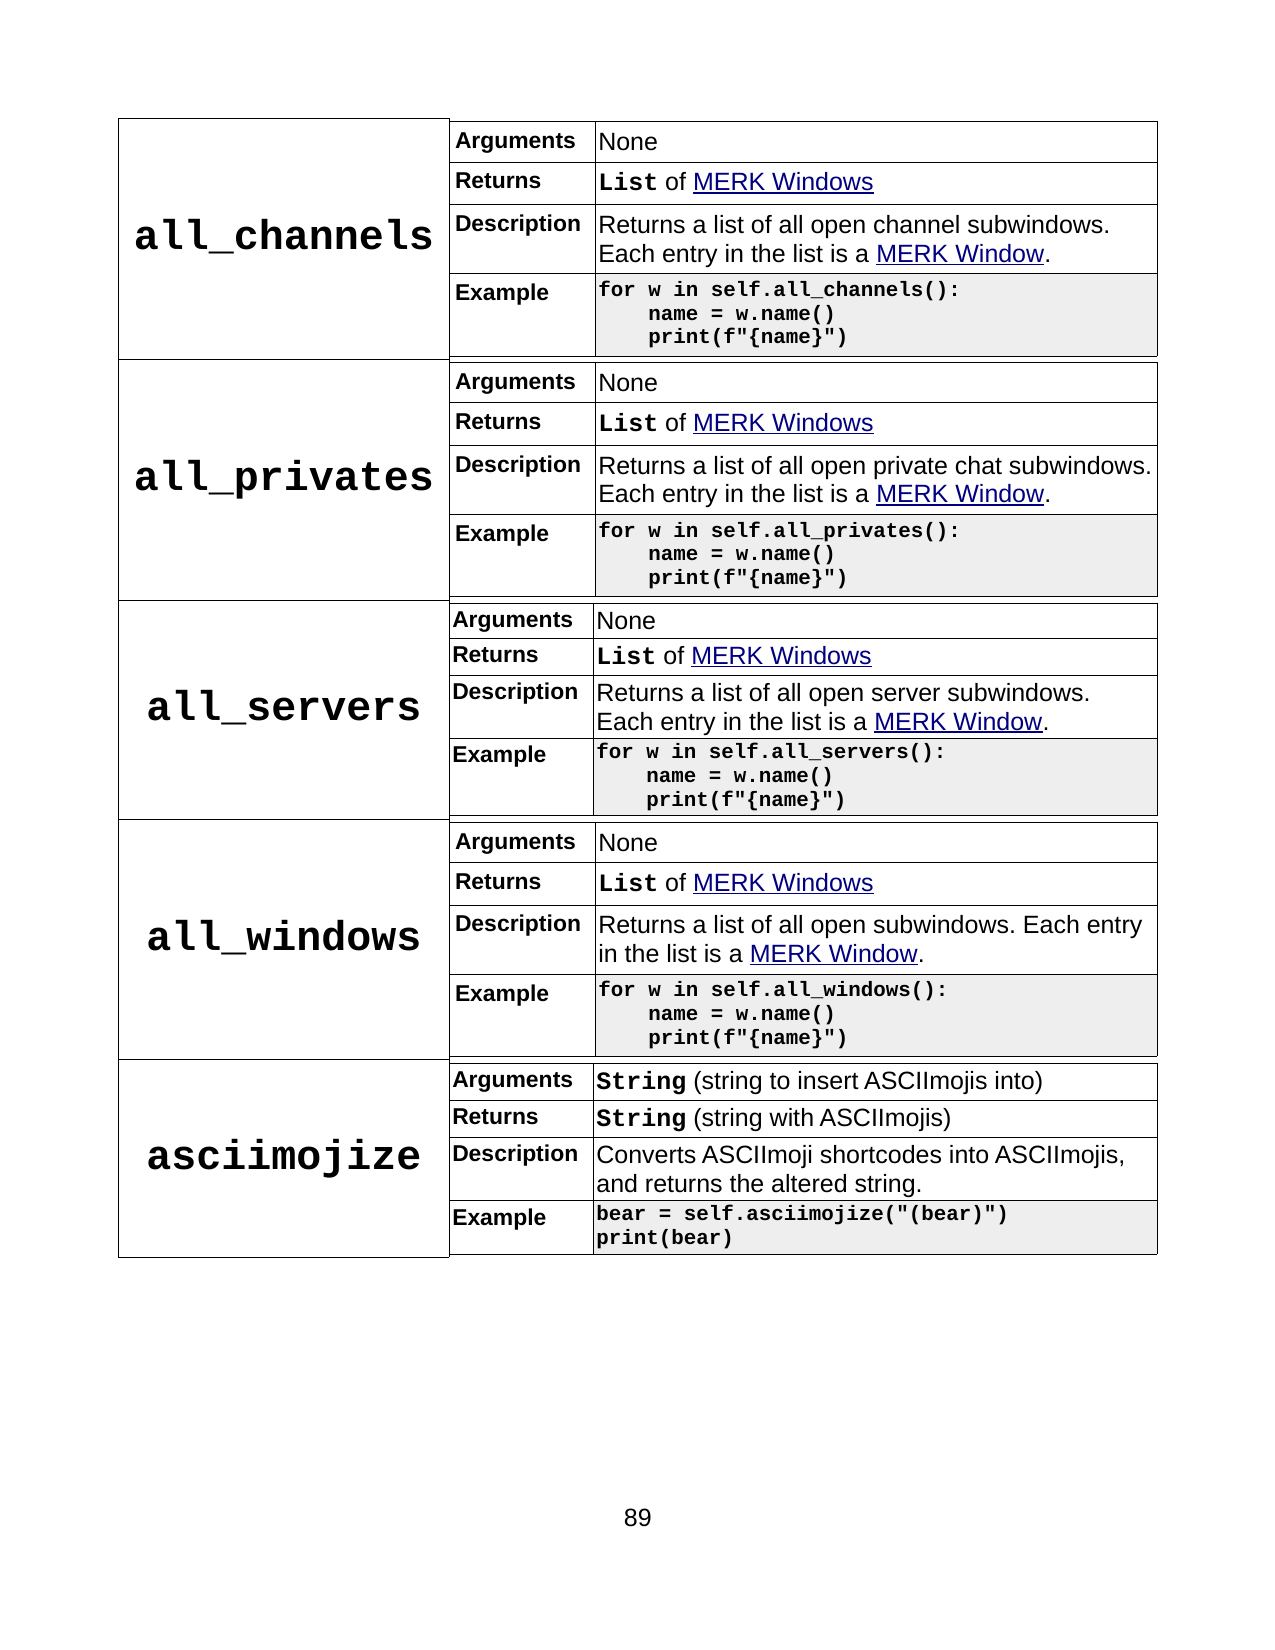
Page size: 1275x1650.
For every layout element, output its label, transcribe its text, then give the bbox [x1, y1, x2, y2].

table_header Arguments [450, 823, 595, 862]
table_cell Description [450, 676, 593, 738]
table_cell all_privates [119, 360, 449, 599]
table_cell List of MERK Windows [596, 163, 1157, 204]
table_cell Returns a list of all open subwindows. Each entry in the list is a MERK Window. [596, 906, 1157, 974]
table_cell Example [450, 515, 595, 596]
table_cell Description [450, 205, 595, 273]
table_cell Returns [450, 1101, 593, 1137]
table_header None [596, 823, 1157, 862]
table_cell Example [450, 1201, 593, 1254]
table_header None [596, 122, 1157, 162]
table_cell Example [450, 975, 595, 1056]
table_cell all_servers [119, 601, 449, 819]
table_cell Returns a list of all open private chat subwindows. Each entry in the list is a MERK Window. [596, 446, 1157, 514]
table_cell all_channels [119, 119, 449, 359]
table_cell for w in self.all_windows(): name = w.name() print(f"{name}") [596, 975, 1157, 1056]
table_cell String (string with ASCIImojis) [594, 1101, 1157, 1137]
table_cell Returns [450, 403, 595, 445]
table_cell List of MERK Windows [596, 863, 1157, 904]
table_header Arguments [450, 604, 593, 638]
table_cell Returns [450, 639, 593, 675]
table_cell Description [450, 446, 595, 514]
table_cell for w in self.all_channels(): name = w.name() print(f"{name}") [596, 274, 1157, 356]
table_header Arguments [450, 122, 595, 162]
table_cell List of MERK Windows [596, 403, 1157, 445]
table_header String (string to insert ASCIImojis into) [594, 1064, 1157, 1099]
table_cell List of MERK Windows [594, 639, 1157, 675]
table_cell Returns [450, 163, 595, 204]
table_cell Returns [450, 863, 595, 904]
table_cell Example [450, 274, 595, 356]
table_header Arguments [450, 363, 595, 402]
table_cell Description [450, 906, 595, 974]
table_cell [450, 1059, 1157, 1063]
table_cell Returns a list of all open channel subwindows. Each entry in the list is a MERK Window. [596, 205, 1157, 273]
table_cell for w in self.all_privates(): name = w.name() print(f"{name}") [596, 515, 1157, 596]
table_cell for w in self.all_servers(): name = w.name() print(f"{name}") [594, 739, 1157, 815]
table_header None [594, 604, 1157, 638]
table_header None [596, 363, 1157, 402]
table_header Arguments [450, 1064, 593, 1099]
table_cell Converts ASCIImoji shortcodes into ASCIImojis, and returns the altered string. [594, 1138, 1157, 1200]
table_cell bear = self.asciimojize("(bear)") print(bear) [594, 1201, 1157, 1254]
table_cell Description [450, 1138, 593, 1200]
table_cell asciimojize [119, 1060, 449, 1257]
table_cell Example [450, 739, 593, 815]
table_cell Returns a list of all open server subwindows. Each entry in the list is a MERK Window. [594, 676, 1157, 738]
table_cell all_windows [119, 820, 449, 1059]
